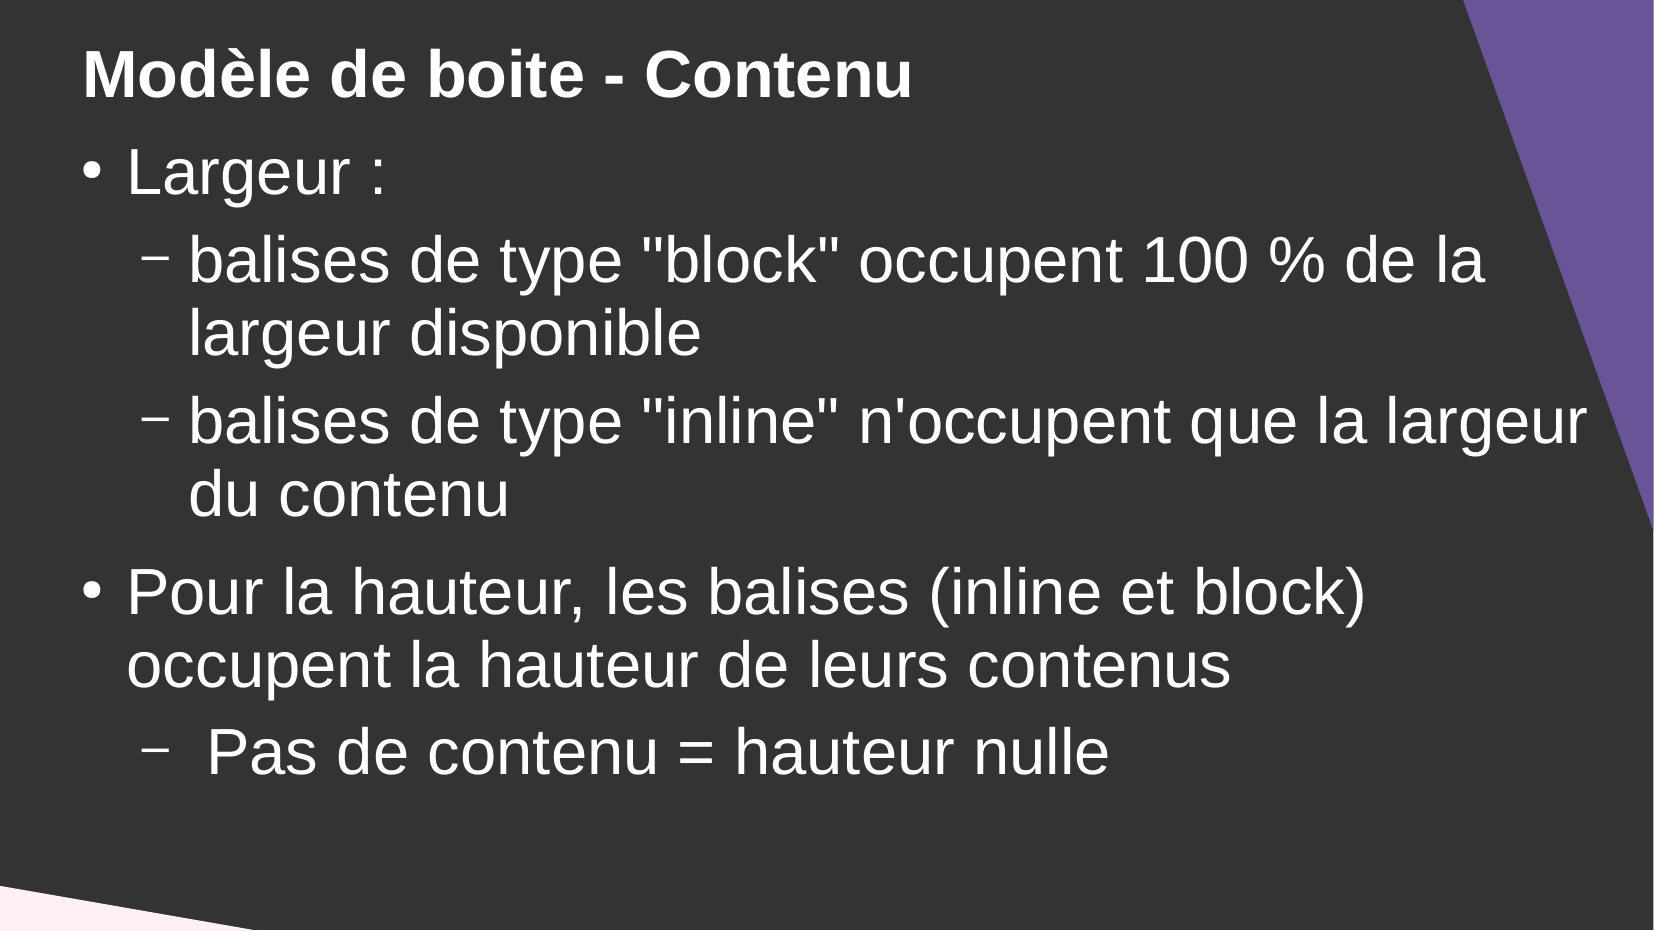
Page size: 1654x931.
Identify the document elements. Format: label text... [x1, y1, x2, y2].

list Largeur : balises de type "block" occupent 100 % de la largeur disponible balises de type "inline" n'occupent que la largeur du contenu Pour la hauteur, les balises (inline et block) occupent la hauteur de leurs contenus Pas de contenu = hauteur nulle [64, 135, 1604, 798]
title Modèle de boite - Contenu [82, 37, 1394, 112]
text_box [1463, 0, 1654, 533]
text_box [0, 885, 260, 931]
